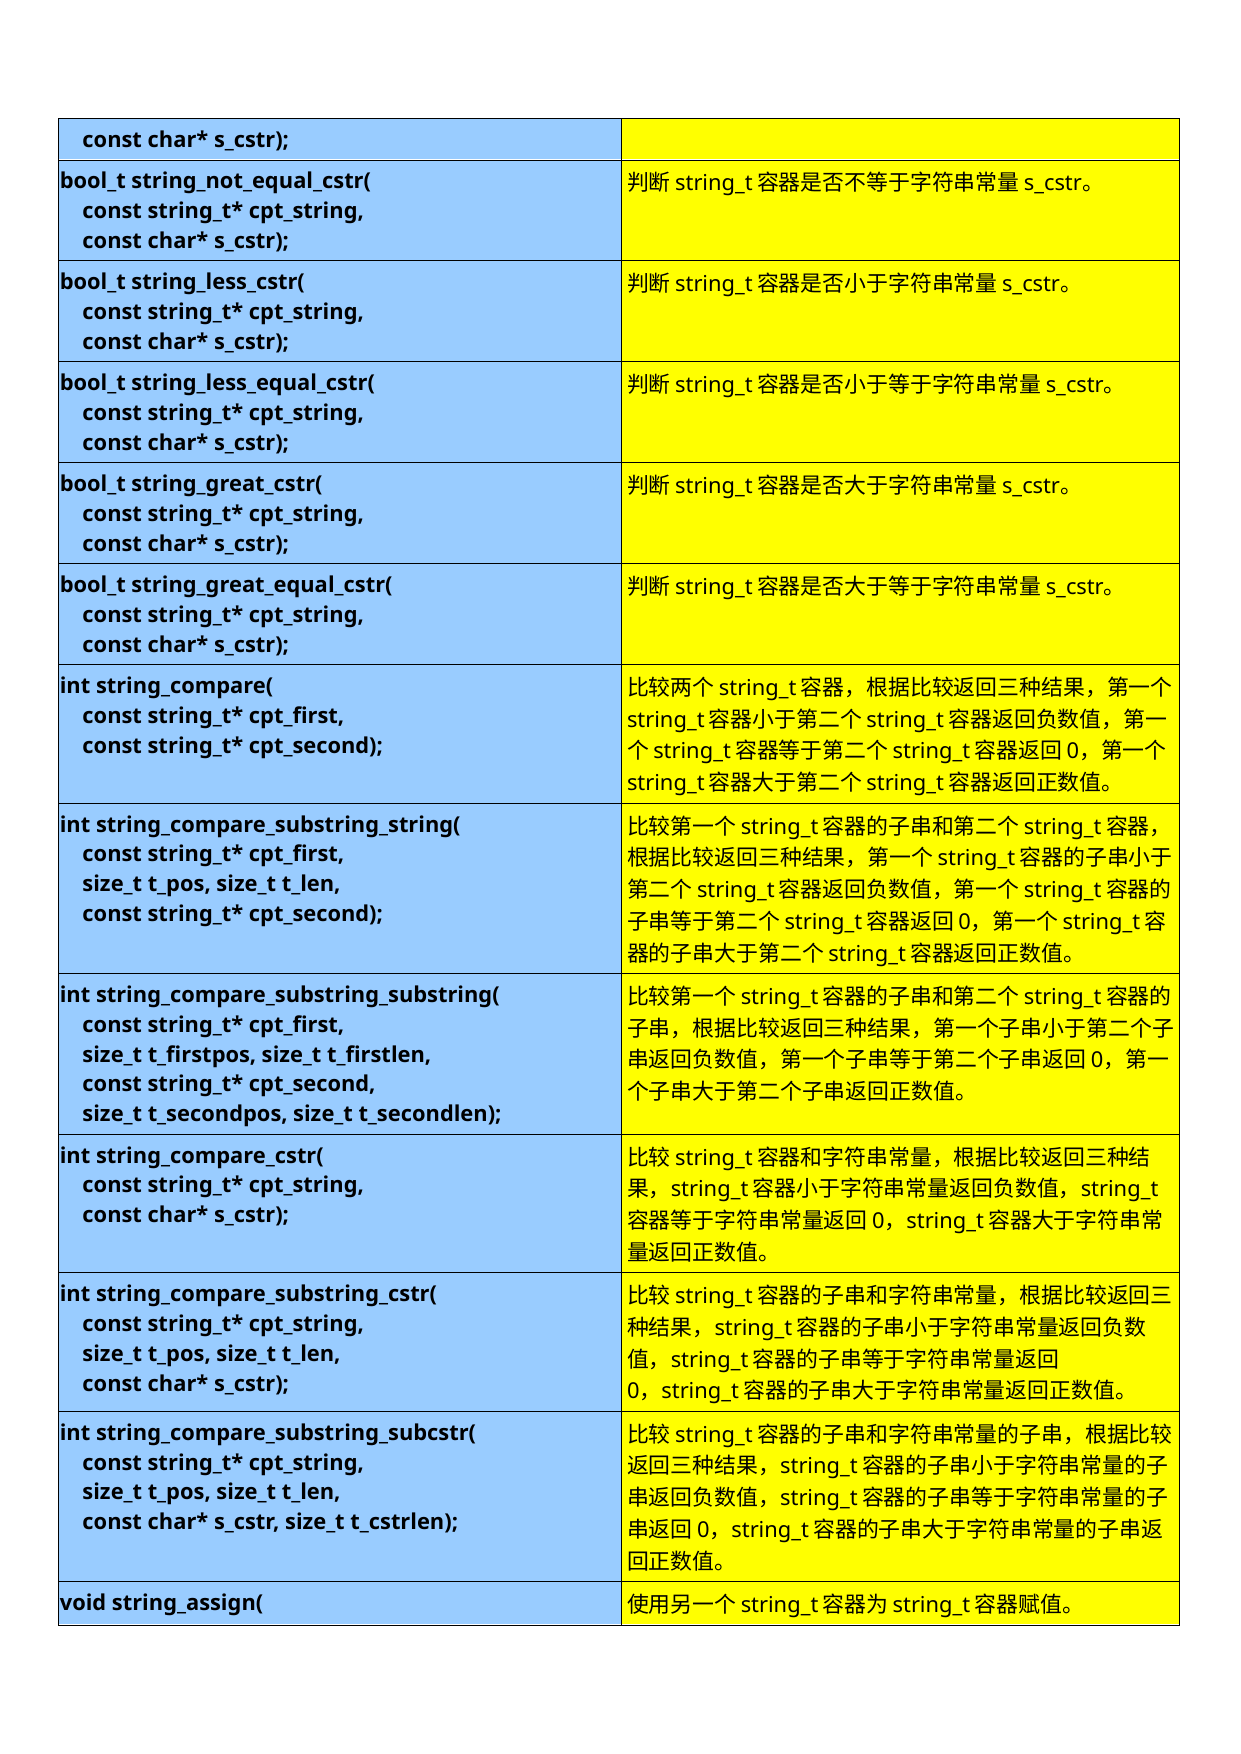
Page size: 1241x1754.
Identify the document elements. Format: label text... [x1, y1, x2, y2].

table_cell bool_t string_less_equal_cstr( const string_t* cpt_string, const char* s_cstr); [59, 362, 621, 462]
table_cell int string_compare_cstr( const string_t* cpt_string, const char* s_cstr); [59, 1135, 621, 1272]
table_cell int string_compare_substring_substring( const string_t* cpt_first, size_t t_firstpos, size_t t_firstlen, const string_t* cpt_second, size_t t_secondpos, size_t t_secondlen); [59, 974, 621, 1134]
table_cell 比较第一个string_t容器的子串和第二个string_t容器，根据比较返回三种结果，第一个string_t容器的子串小于第二个string_t容器返回负数值，第一个string_t容器的子串等于第二个string_t容器返回0，第一个string_t容器的子串大于第二个string_t容器返回正数值。 [622, 804, 1179, 973]
table_cell const char* s_cstr); [59, 119, 621, 159]
table_cell 比较string_t容器和字符串常量，根据比较返回三种结果，string_t容器小于字符串常量返回负数值，string_t容器等于字符串常量返回0，string_t容器大于字符串常量返回正数值。 [622, 1135, 1179, 1272]
table_cell 比较string_t容器的子串和字符串常量，根据比较返回三种结果，string_t容器的子串小于字符串常量返回负数值，string_t容器的子串等于字符串常量返回0，string_t容器的子串大于字符串常量返回正数值。 [622, 1273, 1179, 1411]
table_cell 判断string_t容器是否大于等于字符串常量s_cstr。 [622, 564, 1179, 664]
table_cell 比较string_t容器的子串和字符串常量的子串，根据比较返回三种结果，string_t容器的子串小于字符串常量的子串返回负数值，string_t容器的子串等于字符串常量的子串返回0，string_t容器的子串大于字符串常量的子串返回正数值。 [622, 1412, 1179, 1581]
table_cell bool_t string_great_cstr( const string_t* cpt_string, const char* s_cstr); [59, 463, 621, 563]
table_cell 判断string_t容器是否小于字符串常量s_cstr。 [622, 261, 1179, 361]
table_cell [622, 119, 1179, 159]
table_cell 比较第一个string_t容器的子串和第二个string_t容器的子串，根据比较返回三种结果，第一个子串小于第二个子串返回负数值，第一个子串等于第二个子串返回0，第一个子串大于第二个子串返回正数值。 [622, 974, 1179, 1134]
table_cell bool_t string_not_equal_cstr( const string_t* cpt_string, const char* s_cstr); [59, 161, 621, 260]
table_cell void string_assign( [59, 1582, 621, 1624]
table_cell bool_t string_less_cstr( const string_t* cpt_string, const char* s_cstr); [59, 261, 621, 361]
table_cell 使用另一个string_t容器为string_t容器赋值。 [622, 1582, 1179, 1624]
table_cell bool_t string_great_equal_cstr( const string_t* cpt_string, const char* s_cstr); [59, 564, 621, 664]
table_cell int string_compare_substring_string( const string_t* cpt_first, size_t t_pos, size_t t_len, const string_t* cpt_second); [59, 804, 621, 973]
table_cell 判断string_t容器是否不等于字符串常量s_cstr。 [622, 161, 1179, 260]
table_cell 判断string_t容器是否大于字符串常量s_cstr。 [622, 463, 1179, 563]
table_cell int string_compare_substring_subcstr( const string_t* cpt_string, size_t t_pos, size_t t_len, const char* s_cstr, size_t t_cstrlen); [59, 1412, 621, 1581]
table_cell 比较两个string_t容器，根据比较返回三种结果，第一个string_t容器小于第二个string_t容器返回负数值，第一个string_t容器等于第二个string_t容器返回0，第一个string_t容器大于第二个string_t容器返回正数值。 [622, 665, 1179, 803]
table_cell int string_compare_substring_cstr( const string_t* cpt_string, size_t t_pos, size_t t_len, const char* s_cstr); [59, 1273, 621, 1411]
table_cell 判断string_t容器是否小于等于字符串常量s_cstr。 [622, 362, 1179, 462]
table_cell int string_compare( const string_t* cpt_first, const string_t* cpt_second); [59, 665, 621, 803]
